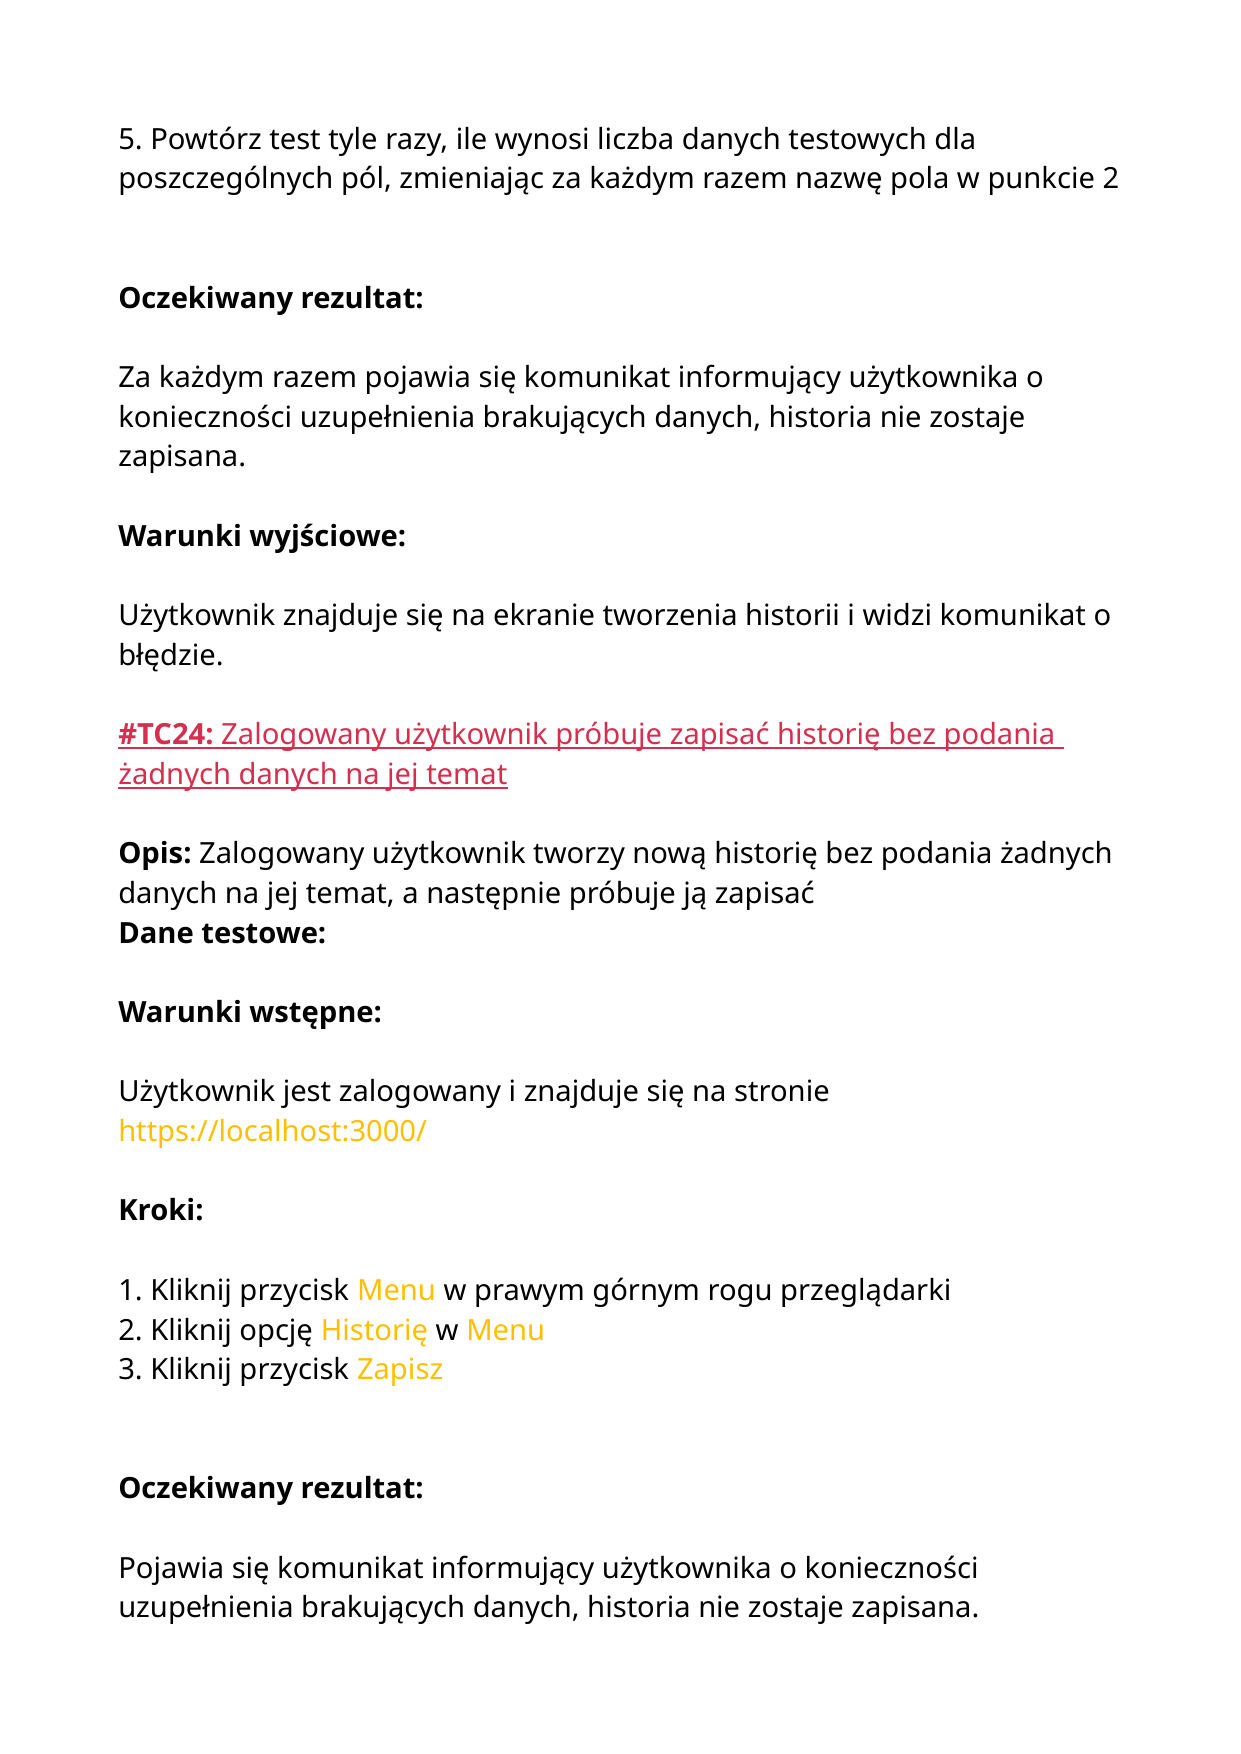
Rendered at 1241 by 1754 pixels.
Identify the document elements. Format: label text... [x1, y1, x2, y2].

text 5. Powtórz test tyle razy, ile wynosi liczba danych testowych dla poszczególnych pól, zmieniając za każdym razem nazwę pola w punkcie 2 [118, 118, 1122, 197]
text 1. Kliknij przycisk Menu w prawym górnym rogu przeglądarki [118, 1269, 1122, 1309]
text Dane testowe: [118, 912, 1122, 952]
text Użytkownik znajduje się na ekranie tworzenia historii i widzi komunikat o błędzie. [118, 594, 1122, 674]
text Opis: Zalogowany użytkownik tworzy nową historię bez podania żadnych danych na jej temat, a następnie próbuje ją zapisać [118, 832, 1122, 912]
text Oczekiwany rezultat: [118, 1467, 1122, 1507]
text Pojawia się komunikat informujący użytkownika o konieczności uzupełnienia brakujących danych, historia nie zostaje zapisana. [118, 1547, 1122, 1626]
text 2. Kliknij opcję Historię w Menu [118, 1309, 1122, 1348]
text Warunki wyjściowe: [118, 515, 1122, 555]
text Użytkownik jest zalogowany i znajduje się na stronie https://localhost:3000/ [118, 1071, 1122, 1150]
text Kroki: [118, 1190, 1122, 1229]
text Warunki wstępne: [118, 991, 1122, 1031]
text 3. Kliknij przycisk Zapisz [118, 1348, 1122, 1388]
text #TC24: Zalogowany użytkownik próbuje zapisać historię bez podania żadnych danych na jej temat [118, 713, 1122, 793]
text Za każdym razem pojawia się komunikat informujący użytkownika o konieczności uzupełnienia brakujących danych, historia nie zostaje zapisana. [118, 356, 1122, 475]
text Oczekiwany rezultat: [118, 277, 1122, 317]
